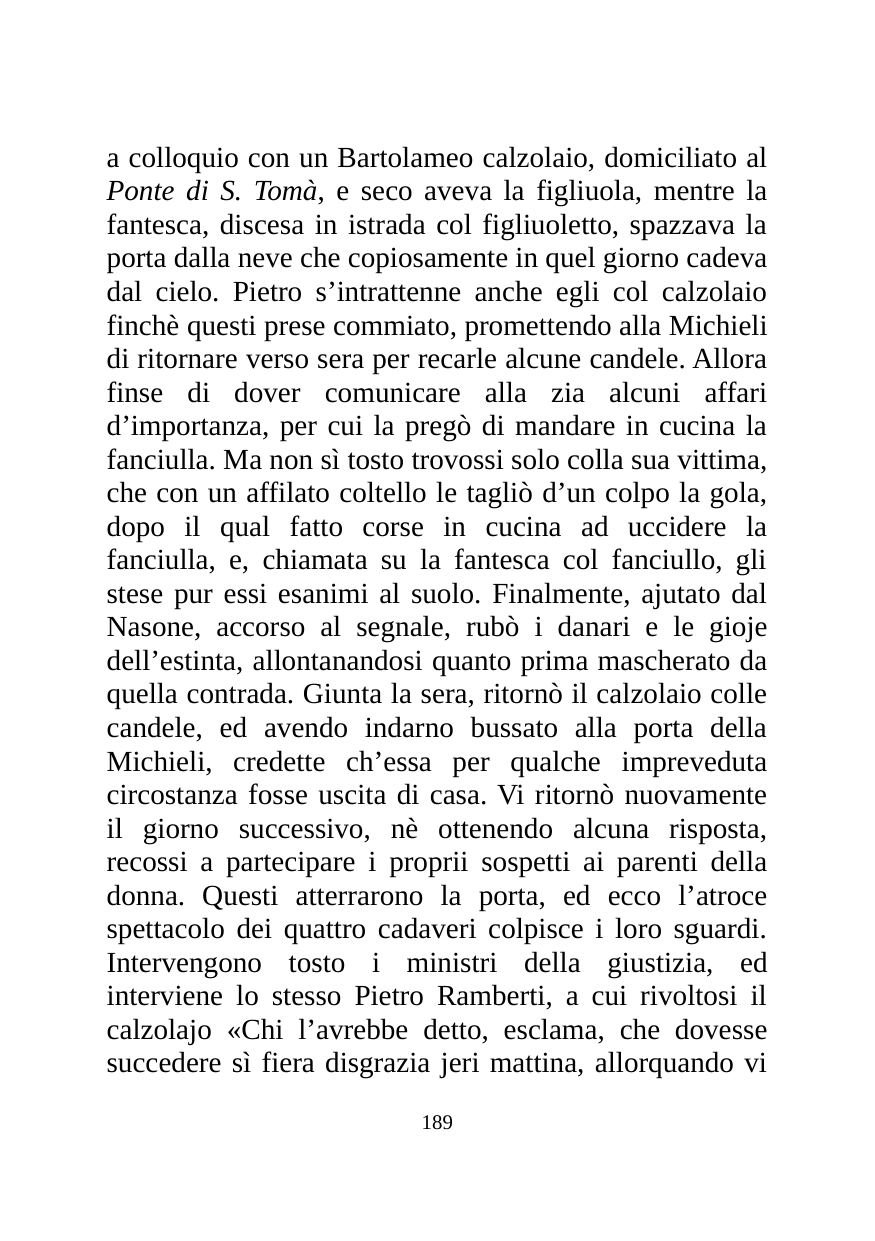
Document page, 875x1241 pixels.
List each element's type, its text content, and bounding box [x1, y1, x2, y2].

text a colloquio con un Bartolameo calzolaio, domiciliato al Ponte di S. Tomà, e seco aveva la figliuola, mentre la fantesca, discesa in istrada col figliuoletto, spazzava la porta dalla neve che copiosamente in quel giorno cadeva dal cielo. Pietro s’intrattenne anche egli col calzolaio finchè questi prese commiato, promettendo alla Michieli di ritornare verso sera per recarle alcune candele. Allora finse di dover comunicare alla zia alcuni affari d’importanza, per cui la pregò di mandare in cucina la fanciulla. Ma non sì tosto trovossi solo colla sua vittima, che con un affilato coltello le tagliò d’un colpo la gola, dopo il qual fatto corse in cucina ad uccidere la fanciulla, e, chiamata su la fantesca col fanciullo, gli stese pur essi esanimi al suolo. Finalmente, ajutato dal Nasone, accorso al segnale, rubò i danari e le gioje dell’estinta, allontanandosi quanto prima mascherato da quella contrada. Giunta la sera, ritornò il calzolaio colle candele, ed avendo indarno bussato alla porta della Michieli, credette ch’essa per qualche impreveduta circostanza fosse uscita di casa. Vi ritornò nuovamente il giorno successivo, nè ottenendo alcuna risposta, recossi a partecipare i proprii sospetti ai parenti della donna. Questi atterrarono la porta, ed ecco l’atroce spettacolo dei quattro cadaveri colpisce i loro sguardi. Intervengono tosto i ministri della giustizia, ed interviene lo stesso Pietro Ramberti, a cui rivoltosi il calzolajo «Chi l’avrebbe detto, esclama, che dovesse succedere sì fiera disgrazia jeri mattina, allorquando vi [106, 140, 768, 1079]
